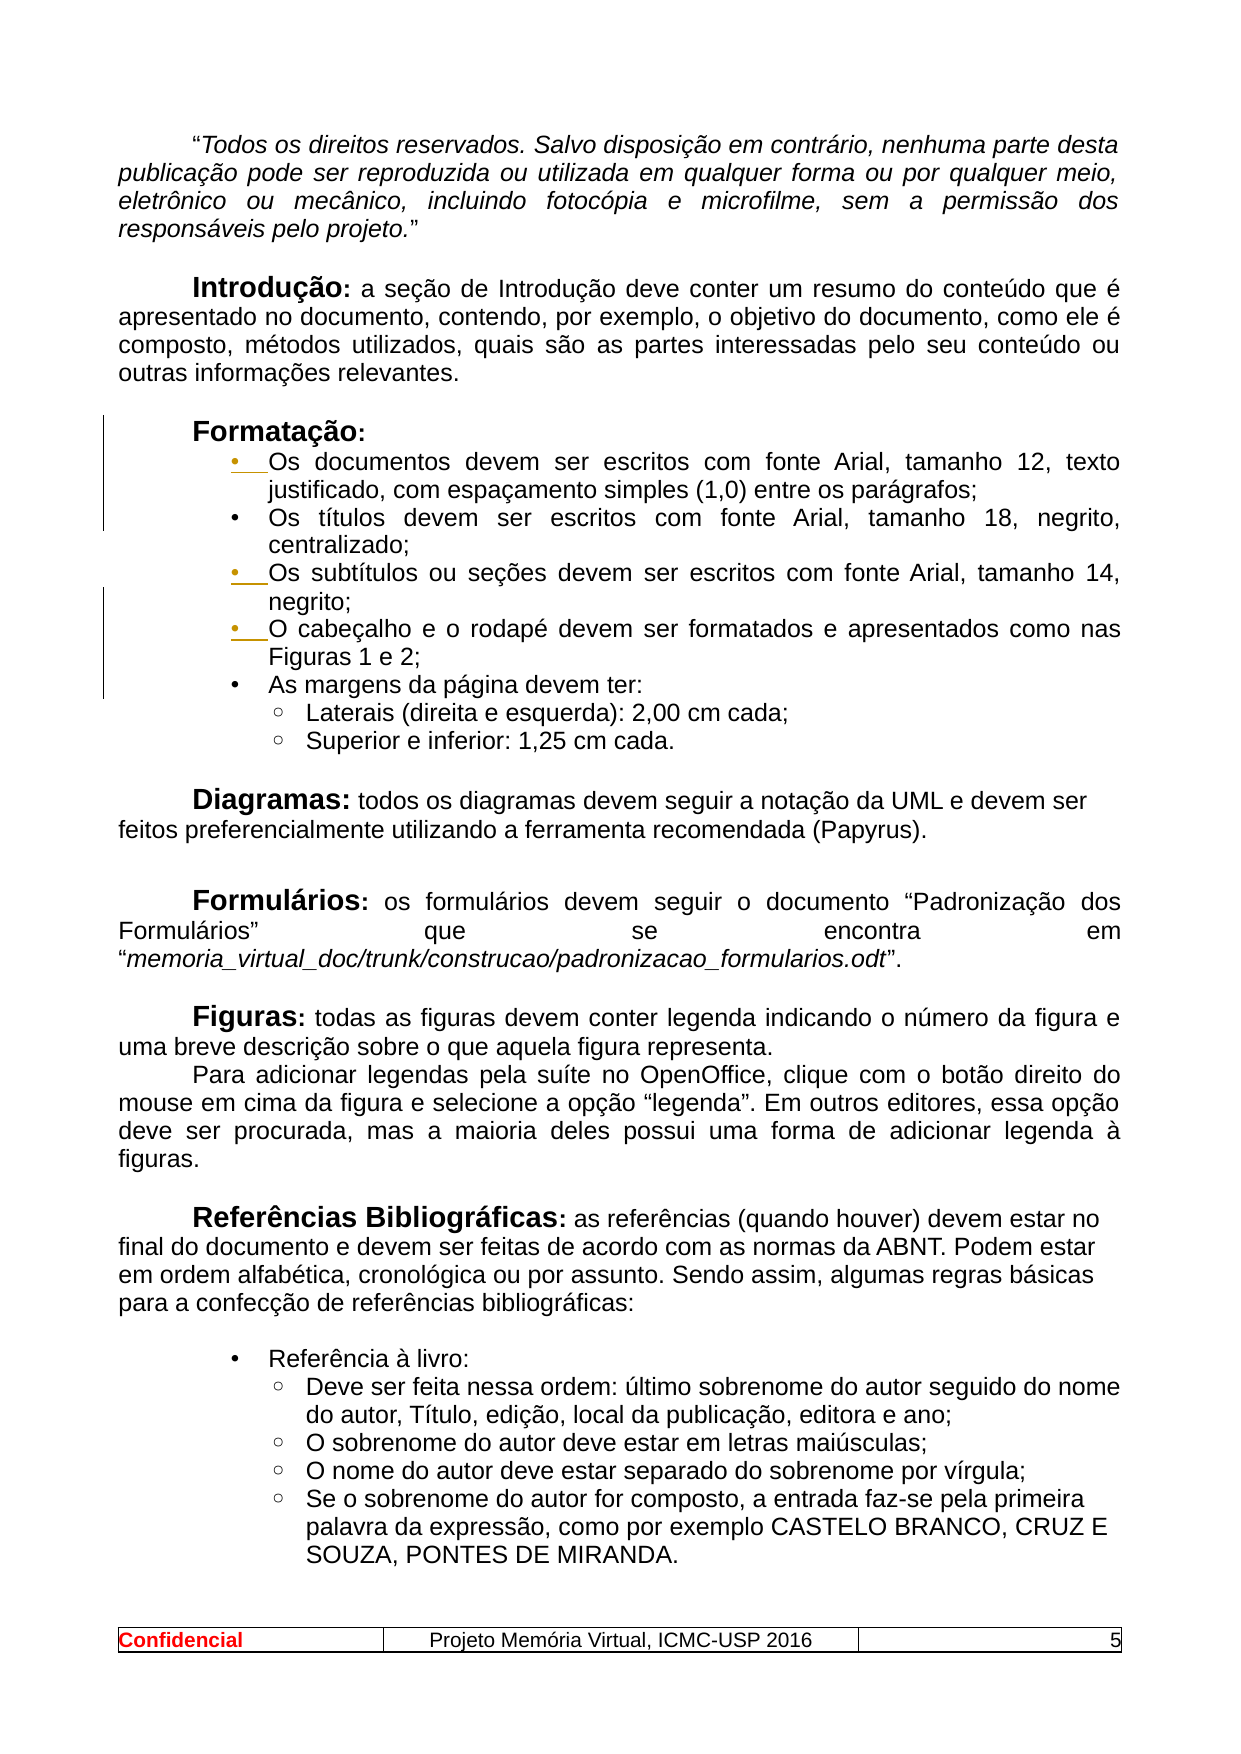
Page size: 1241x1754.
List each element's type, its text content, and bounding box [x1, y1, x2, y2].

text Referências Bibliográficas: as referências (quando houver) devem estar no final do documento e devem ser feitas de acordo com as normas da ABNT. Podem estar em ordem alfabética, cronológica ou por assunto. Sendo assim, algumas regras básicas para a confecção de referências bibliográficas: [118, 1201, 1122, 1317]
text “Todos os direitos reservados. Salvo disposição em contrário, nenhuma parte desta publicação pode ser reproduzida ou utilizada em qualquer forma ou por qualquer meio, eletrônico ou mecânico, incluindo fotocópia e microfilme, sem a permissão dos responsáveis pelo projeto.” [118, 131, 1122, 243]
text Formulários: os formulários devem seguir o documento “Padronização dos Formulários” que se encontra em “memoria_virtual_doc/trunk/construcao/padronizacao_formularios.odt”. [118, 884, 1122, 972]
text Diagramas: todos os diagramas devem seguir a notação da UML e devem ser feitos preferencialmente utilizando a ferramenta recomendada (Papyrus). [118, 783, 1122, 844]
list O cabeçalho e o rodapé devem ser formatados e apresentados como nas Figuras 1 e 2; [231, 615, 1122, 671]
list Referência à livro: [231, 1345, 1122, 1373]
list Superior e inferior: 1,25 cm cada. [268, 727, 1122, 755]
list Deve ser feita nessa ordem: último sobrenome do autor seguido do nome do autor, Título, edição, local da publicação, editora e ano; [268, 1373, 1122, 1429]
text Formatação: [118, 415, 1122, 447]
list O sobrenome do autor deve estar em letras maiúsculas; [268, 1429, 1122, 1457]
list Os subtítulos ou seções devem ser escritos com fonte Arial, tamanho 14, negrito; [231, 559, 1122, 615]
text Introdução: a seção de Introdução deve conter um resumo do conteúdo que é apresentado no documento, contendo, por exemplo, o objetivo do documento, como ele é composto, métodos utilizados, quais são as partes interessadas pelo seu conteúdo ou outras informações relevantes. [118, 271, 1122, 387]
list Se o sobrenome do autor for composto, a entrada faz-se pela primeira palavra da expressão, como por exemplo CASTELO BRANCO, CRUZ E SOUZA, PONTES DE MIRANDA. [268, 1485, 1122, 1569]
list O nome do autor deve estar separado do sobrenome por vírgula; [268, 1457, 1122, 1485]
list Os documentos devem ser escritos com fonte Arial, tamanho 12, texto justificado, com espaçamento simples (1,0) entre os parágrafos; [231, 447, 1122, 503]
text Para adicionar legendas pela suíte no OpenOffice, clique com o botão direito do mouse em cima da figura e selecione a opção “legenda”. Em outros editores, essa opção deve ser procurada, mas a maioria deles possui uma forma de adicionar legenda à figuras. [118, 1061, 1122, 1173]
list As margens da página devem ter: [231, 671, 1122, 699]
list Laterais (direita e esquerda): 2,00 cm cada; [268, 699, 1122, 727]
text Figuras: todas as figuras devem conter legenda indicando o número da figura e uma breve descrição sobre o que aquela figura representa. [118, 1000, 1122, 1061]
list Os títulos devem ser escritos com fonte Arial, tamanho 18, negrito, centralizado; [231, 503, 1122, 559]
